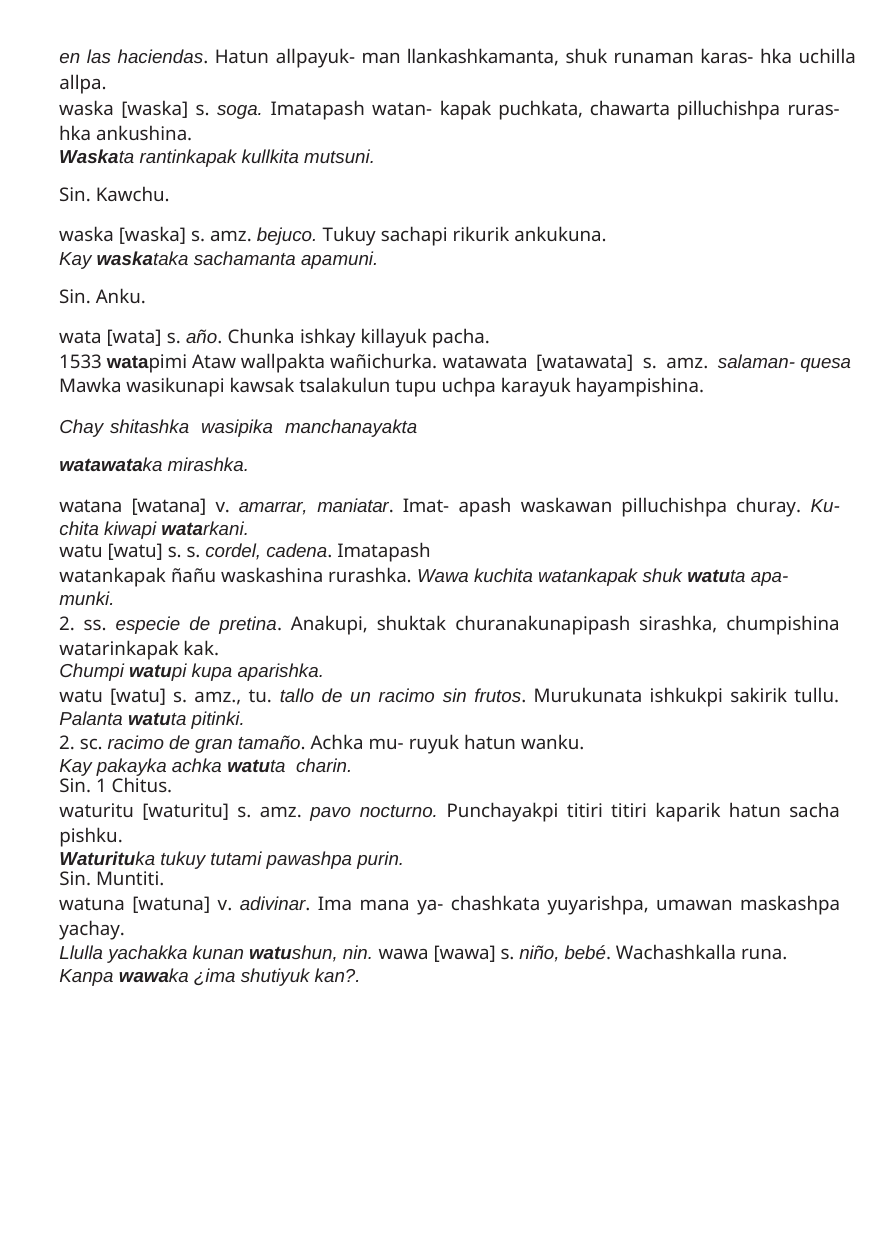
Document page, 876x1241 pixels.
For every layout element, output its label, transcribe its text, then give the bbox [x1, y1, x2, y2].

text watawataka mirashka. [59, 455, 856, 476]
text 2. ss. especie de pretina. Anakupi, shuktak churanakunapipash sirashka, chumpishina watarinkapak kak. [59, 610, 840, 661]
text Sin. Anku. [59, 287, 856, 307]
text Kay waskataka sachamanta apamuni. [59, 248, 856, 269]
text watana [watana] v. amarrar, maniatar. Imat- apash waskawan pilluchishpa churay. Ku- chita kiwapi watarkani. [59, 492, 840, 539]
text waska [waska] s. amz. bejuco. Tukuy sachapi rikurik ankukuna. [59, 222, 840, 247]
text wata [wata] s. año. Chunka ishkay killayuk pacha. [59, 324, 856, 348]
text Sin. Kawchu. [59, 185, 856, 206]
text Sin. Muntiti. [59, 869, 856, 890]
text watankapak ñañu waskashina rurashka. Wawa kuchita watankapak shuk watuta apa- munki. [59, 562, 842, 610]
text en las haciendas. Hatun allpayuk- man llankashkamanta, shuk runaman karas- hka uchilla allpa. [59, 44, 856, 95]
text waturitu [waturitu] s. amz. pavo nocturno. Punchayakpi titiri titiri kaparik hatun sacha pishku. [59, 797, 840, 848]
text watu [watu] s. amz., tu. tallo de un racimo sin frutos. Murukunata ishkukpi sakirik tullu. Palanta watuta pitinki. [59, 682, 840, 729]
text Waturituka tukuy tutami pawashpa purin. [59, 848, 856, 869]
text Sin. 1 Chitus. [59, 776, 856, 797]
text Chay shitashka wasipika manchanayakta [59, 416, 856, 437]
text Kay pakayka achka watuta charin. [59, 755, 856, 776]
text waska [waska] s. soga. Imatapash watan- kapak puchkata, chawarta pilluchishpa ruras- hka ankushina. [59, 95, 840, 146]
text Chumpi watupi kupa aparishka. [59, 661, 856, 682]
text Kanpa wawaka ¿ima shutiyuk kan?. [59, 965, 856, 987]
text 2. sc. racimo de gran tamaño. Achka mu- ruyuk hatun wanku. [59, 729, 840, 754]
text Llulla yachakka kunan watushun, nin. wawa [wawa] s. niño, bebé. Wachashkalla runa. [59, 941, 842, 964]
text Waskata rantinkapak kullkita mutsuni. [59, 146, 856, 168]
text 1533 watapimi Ataw wallpakta wañichurka. watawata [watawata] s. amz. salaman- quesa Mawka wasikunapi kawsak tsalakulun tupu uchpa karayuk hayampishina. [59, 349, 856, 398]
text watuna [watuna] v. adivinar. Ima mana ya- chashkata yuyarishpa, umawan maskashpa yachay. [59, 890, 840, 941]
text watu [watu] s. s. cordel, cadena. Imatapash [59, 539, 856, 562]
